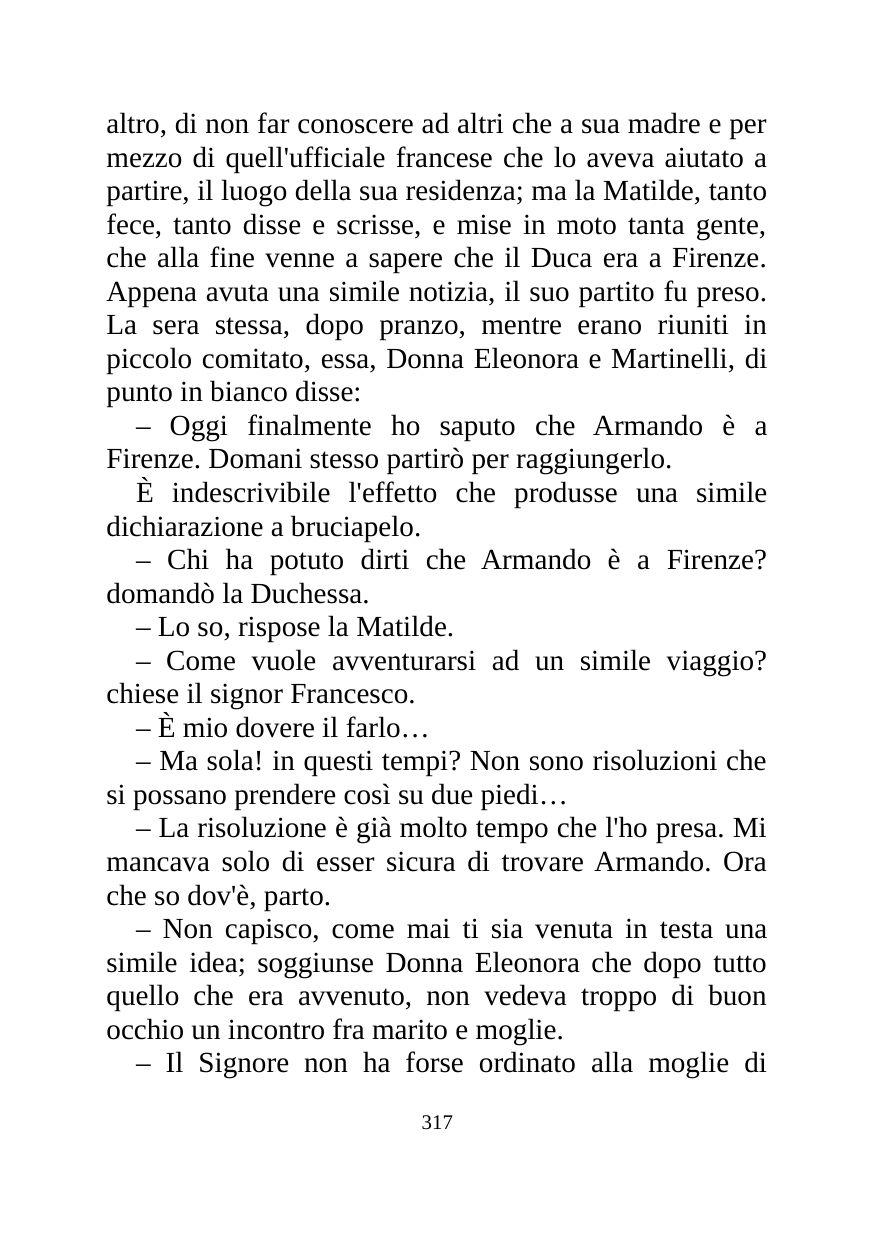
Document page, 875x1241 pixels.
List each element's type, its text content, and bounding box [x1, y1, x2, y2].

text – Chi ha potuto dirti che Armando è a Firenze? domandò la Duchessa. [106, 542, 768, 609]
text È indescrivibile l'effetto che produsse una simile dichiarazione a bruciapelo. [106, 475, 768, 542]
text – Non capisco, come mai ti sia venuta in testa una simile idea; soggiunse Donna Eleonora che dopo tutto quello che era avvenuto, non vedeva troppo di buon occhio un incontro fra marito e moglie. [106, 911, 768, 1045]
text altro, di non far conoscere ad altri che a sua madre e per mezzo di quell'ufficiale francese che lo aveva aiutato a partire, il luogo della sua residenza; ma la Matilde, tanto fece, tanto disse e scrisse, e mise in moto tanta gente, che alla fine venne a sapere che il Duca era a Firenze. Appena avuta una simile notizia, il suo partito fu preso. La sera stessa, dopo pranzo, mentre erano riuniti in piccolo comitato, essa, Donna Eleonora e Martinelli, di punto in bianco disse: [106, 106, 768, 408]
text – Come vuole avventurarsi ad un simile viaggio? chiese il signor Francesco. [106, 643, 768, 710]
text – Lo so, rispose la Matilde. [106, 609, 768, 643]
text – Il Signore non ha forse ordinato alla moglie di [106, 1045, 768, 1079]
text – Oggi finalmente ho saputo che Armando è a Firenze. Domani stesso partirò per raggiungerlo. [106, 408, 768, 475]
text – La risoluzione è già molto tempo che l'ho presa. Mi mancava solo di esser sicura di trovare Armando. Ora che so dov'è, parto. [106, 811, 768, 911]
text – Ma sola! in questi tempi? Non sono risoluzioni che si possano prendere così su due piedi… [106, 743, 768, 811]
text – È mio dovere il farlo… [106, 710, 768, 743]
